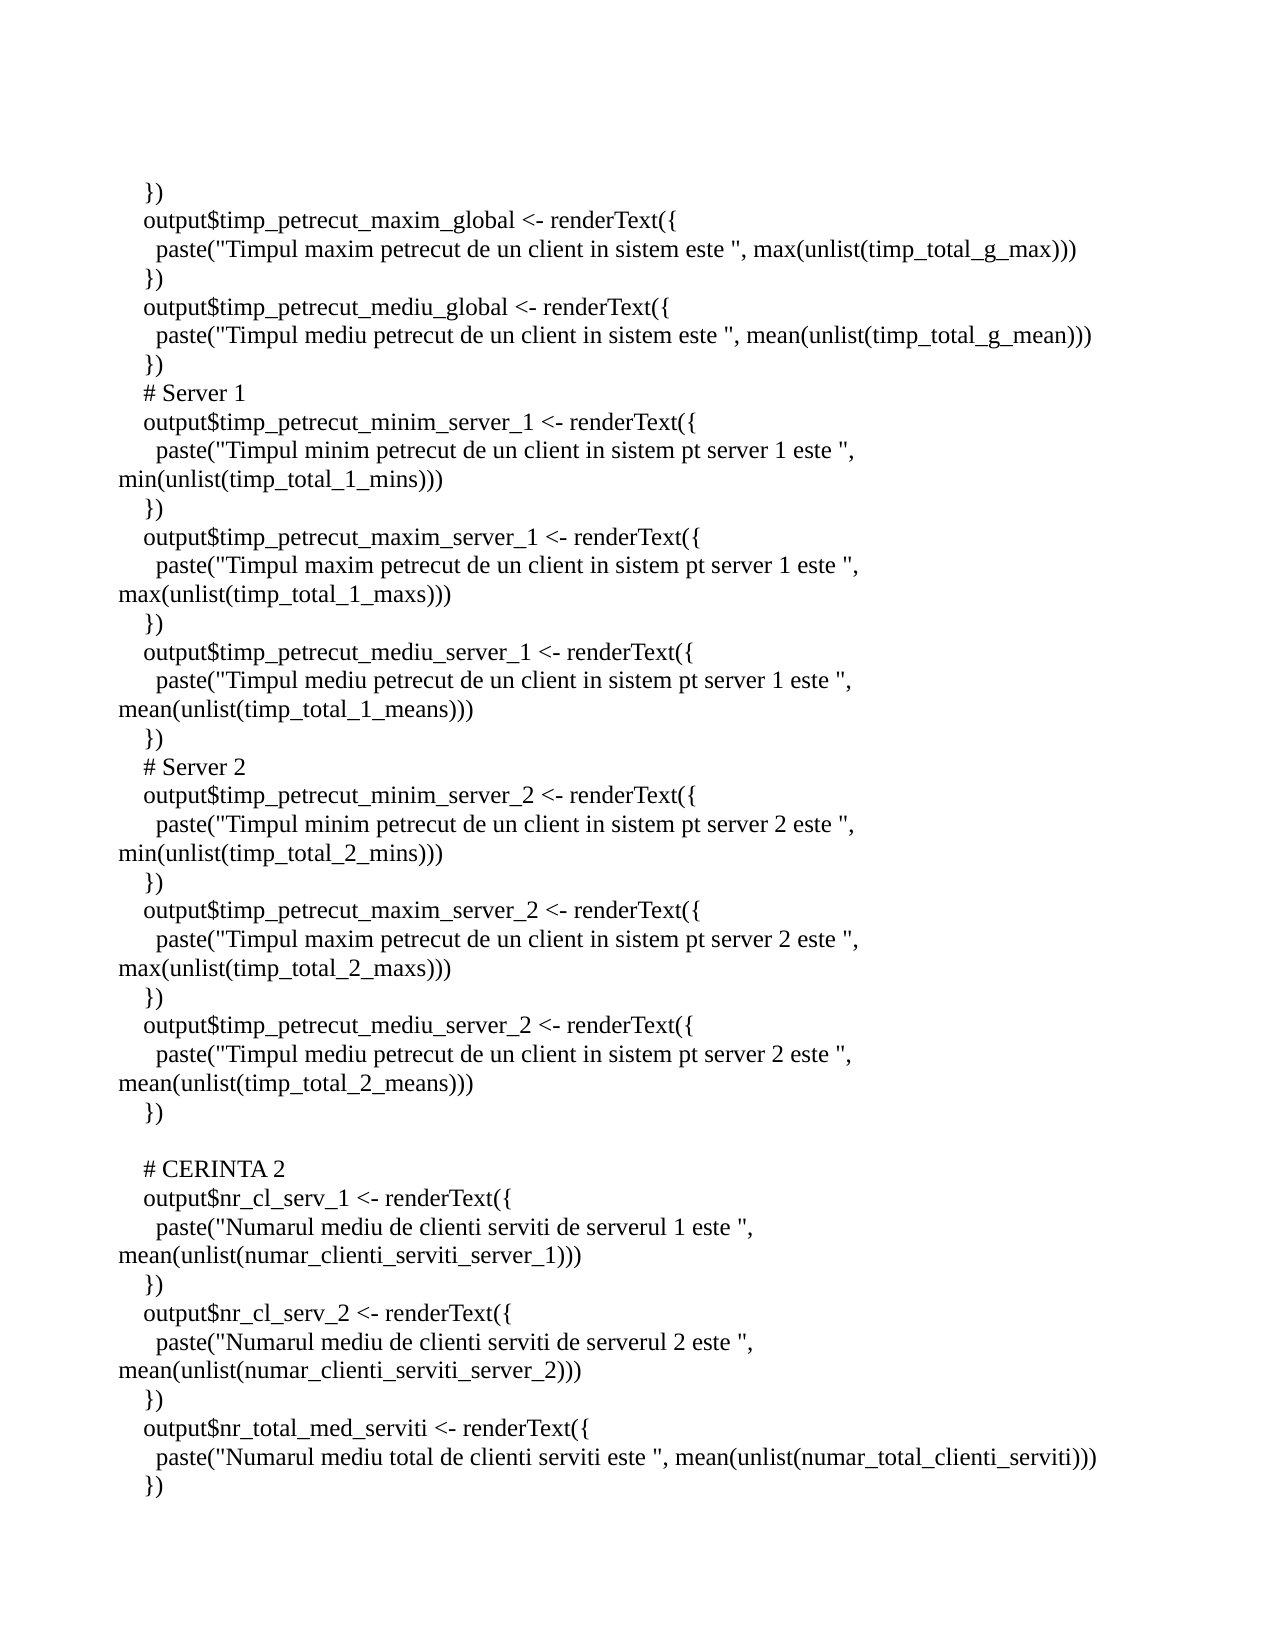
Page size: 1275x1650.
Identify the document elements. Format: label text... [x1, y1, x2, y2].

text }) [118, 867, 1157, 896]
text }) [118, 1097, 1157, 1126]
text paste("Timpul maxim petrecut de un client in sistem pt server 1 este ", max(unlist(timp_total_1_maxs))) [118, 551, 1157, 608]
text # CERINTA 2 [118, 1154, 1157, 1183]
text # Server 2 [118, 752, 1157, 781]
text output$nr_cl_serv_2 <- renderText({ [118, 1298, 1157, 1327]
text paste("Timpul maxim petrecut de un client in sistem este ", max(unlist(timp_total_g_max))) [118, 234, 1157, 263]
text }) [118, 1269, 1157, 1298]
text }) [118, 349, 1157, 378]
text output$timp_petrecut_maxim_global <- renderText({ [118, 206, 1157, 234]
text paste("Timpul mediu petrecut de un client in sistem este ", mean(unlist(timp_total_g_mean))) [118, 321, 1157, 349]
text }) [118, 493, 1157, 522]
text paste("Timpul maxim petrecut de un client in sistem pt server 2 este ", max(unlist(timp_total_2_maxs))) [118, 924, 1157, 982]
text paste("Timpul minim petrecut de un client in sistem pt server 1 este ", min(unlist(timp_total_1_mins))) [118, 436, 1157, 493]
text }) [118, 723, 1157, 752]
text paste("Numarul mediu de clienti serviti de serverul 1 este ", mean(unlist(numar_clienti_serviti_server_1))) [118, 1212, 1157, 1269]
text output$timp_petrecut_minim_server_2 <- renderText({ [118, 781, 1157, 809]
text output$timp_petrecut_mediu_server_2 <- renderText({ [118, 1011, 1157, 1039]
text }) [118, 1384, 1157, 1413]
text output$timp_petrecut_maxim_server_1 <- renderText({ [118, 522, 1157, 551]
text output$timp_petrecut_minim_server_1 <- renderText({ [118, 407, 1157, 436]
text paste("Timpul mediu petrecut de un client in sistem pt server 2 este ", mean(unlist(timp_total_2_means))) [118, 1039, 1157, 1097]
text }) [118, 177, 1157, 206]
text }) [118, 1471, 1157, 1499]
text output$timp_petrecut_maxim_server_2 <- renderText({ [118, 896, 1157, 924]
text paste("Timpul mediu petrecut de un client in sistem pt server 1 este ", mean(unlist(timp_total_1_means))) [118, 666, 1157, 723]
text # Server 1 [118, 378, 1157, 407]
text paste("Timpul minim petrecut de un client in sistem pt server 2 este ", min(unlist(timp_total_2_mins))) [118, 809, 1157, 867]
text output$nr_total_med_serviti <- renderText({ [118, 1413, 1157, 1442]
text paste("Numarul mediu total de clienti serviti este ", mean(unlist(numar_total_clienti_serviti))) [118, 1442, 1157, 1471]
text output$nr_cl_serv_1 <- renderText({ [118, 1183, 1157, 1212]
text }) [118, 263, 1157, 292]
text output$timp_petrecut_mediu_global <- renderText({ [118, 292, 1157, 321]
text }) [118, 982, 1157, 1011]
text }) [118, 608, 1157, 637]
text output$timp_petrecut_mediu_server_1 <- renderText({ [118, 637, 1157, 666]
text paste("Numarul mediu de clienti serviti de serverul 2 este ", mean(unlist(numar_clienti_serviti_server_2))) [118, 1327, 1157, 1384]
